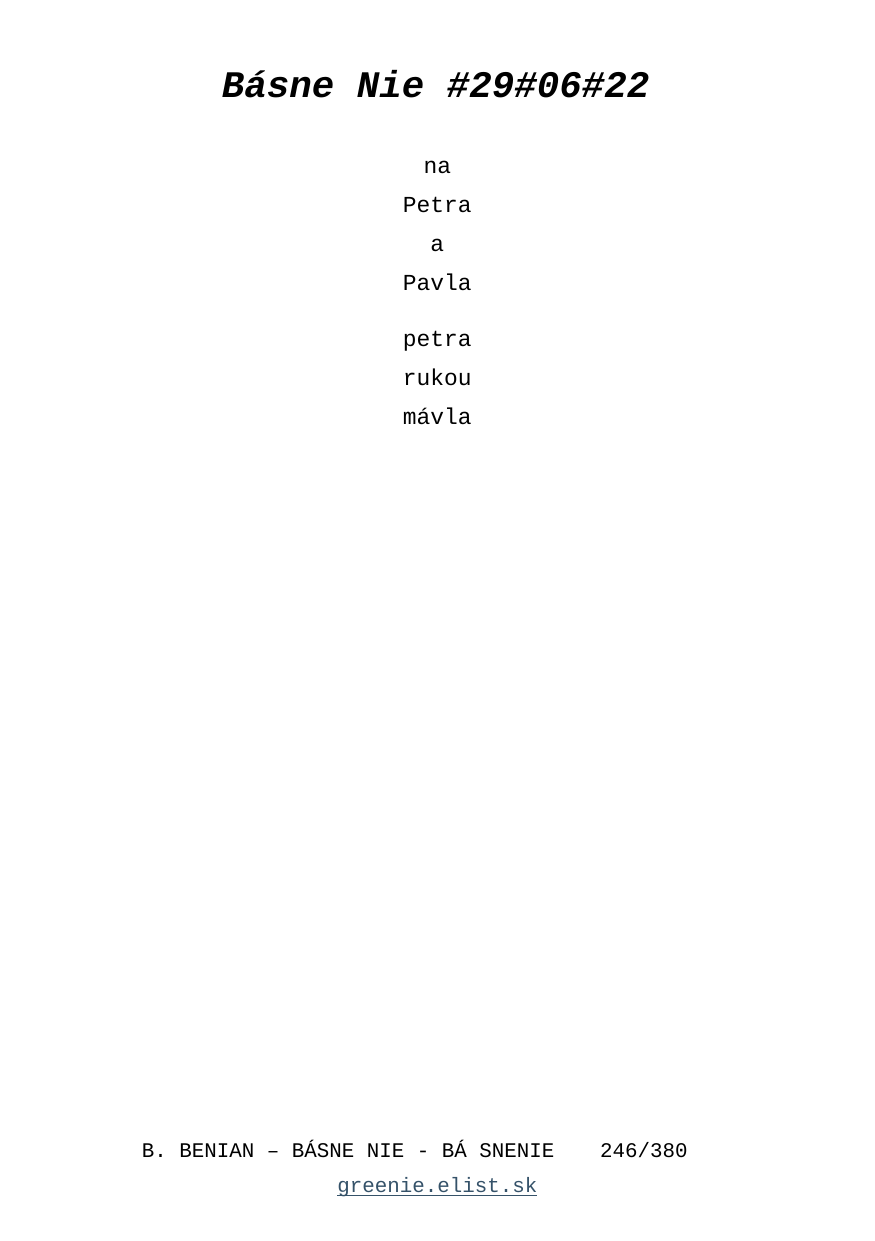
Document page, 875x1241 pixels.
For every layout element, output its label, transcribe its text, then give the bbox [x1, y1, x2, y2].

subtitle Básne Nie #29#06#22 [41, 66, 833, 109]
text petra rukou mávla [41, 328, 833, 431]
text na Petra a Pavla [41, 155, 833, 297]
